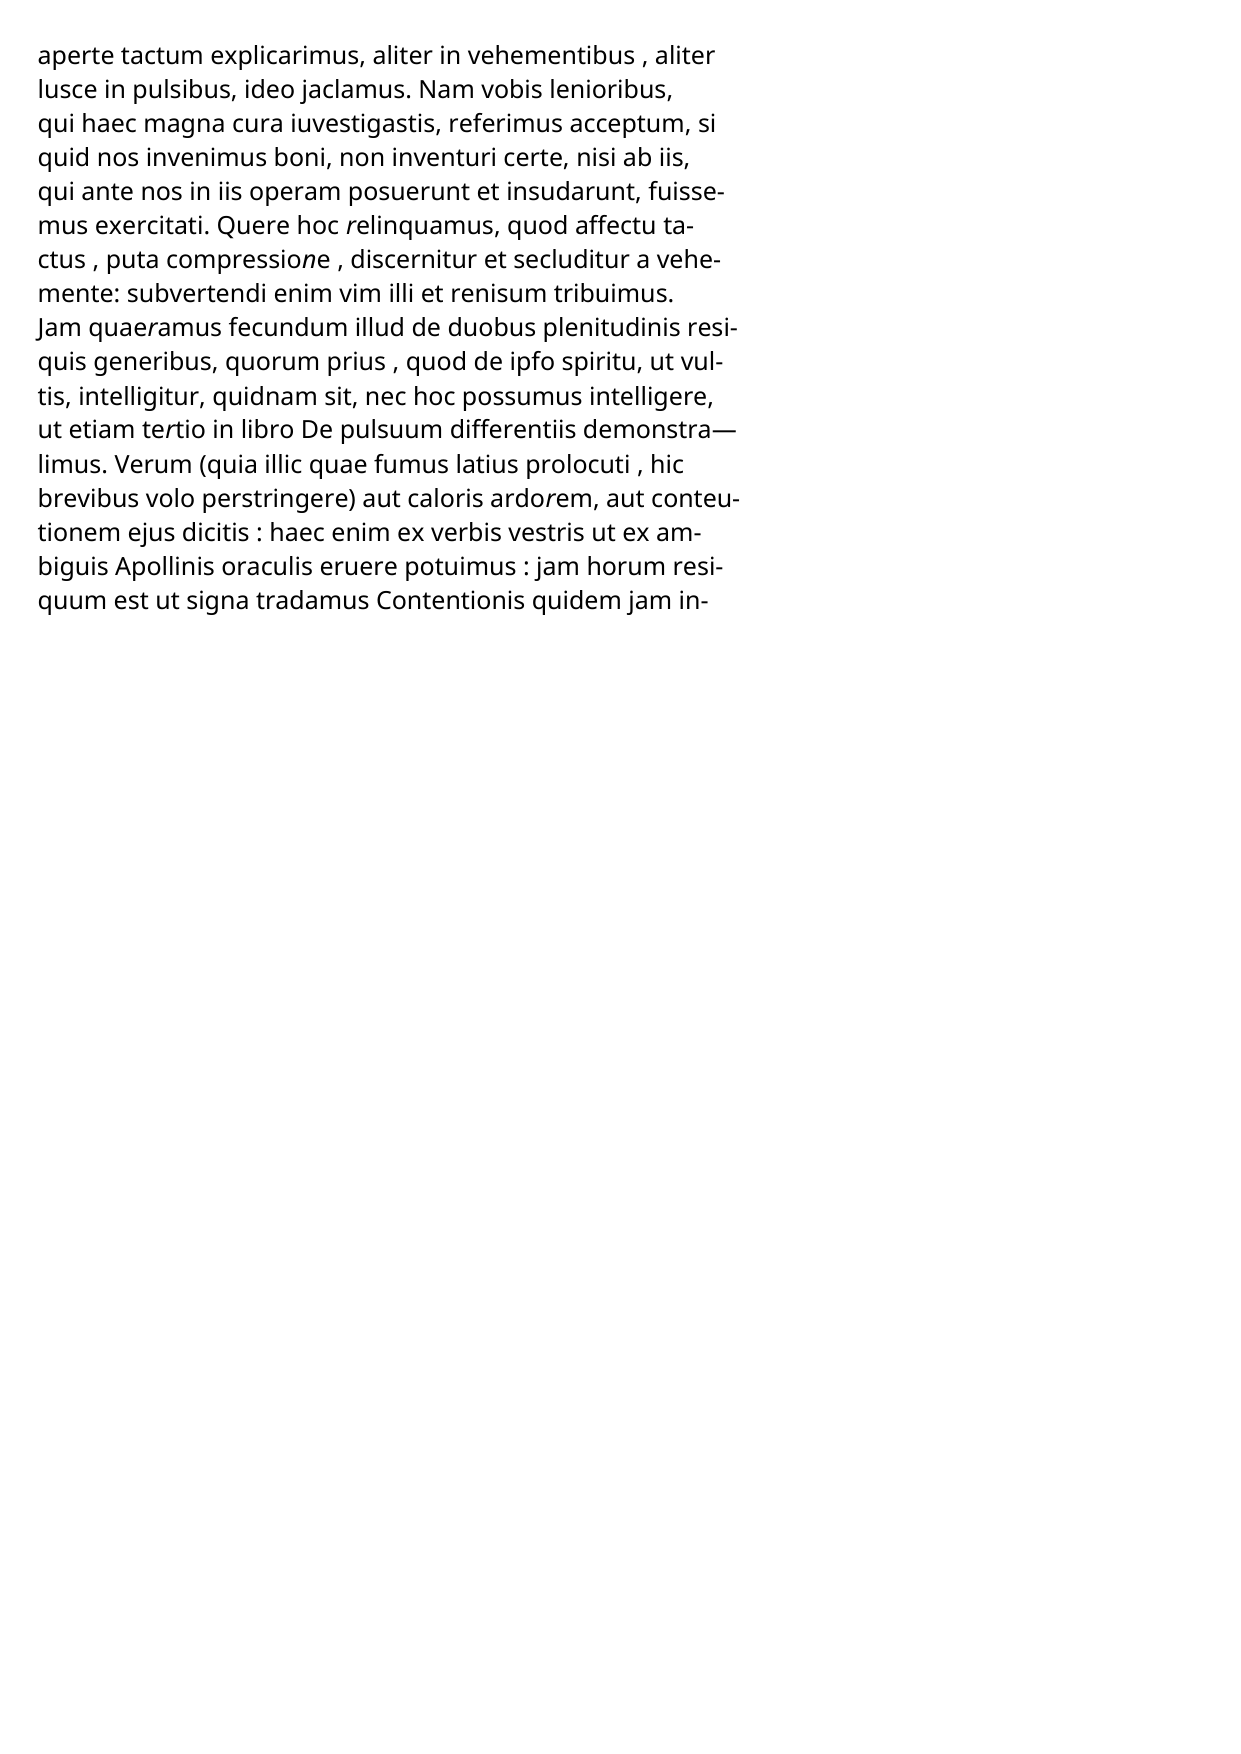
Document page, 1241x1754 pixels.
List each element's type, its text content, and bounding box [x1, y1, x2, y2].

text aperte tactum explicarimus, aliter in vehementibus , aliter lusce in pulsibus, ideo jaclamus. Nam vobis lenioribus, qui haec magna cura iuvestigastis, referimus acceptum, si quid nos invenimus boni, non inventuri certe, nisi ab iis, qui ante nos in iis operam posuerunt et insudarunt, fuisse- mus exercitati. Quere hoc relinquamus, quod affectu ta- ctus , puta compressione , discernitur et secluditur a vehe- mente: subvertendi enim vim illi et renisum tribuimus. Jam quaeramus fecundum illud de duobus plenitudinis resi- quis generibus, quorum prius , quod de ipfo spiritu, ut vul- tis, intelligitur, quidnam sit, nec hoc possumus intelligere, ut etiam tertio in libro De pulsuum differentiis demonstra— limus. Verum (quia illic quae fumus latius prolocuti , hic brevibus volo perstringere) aut caloris ardorem, aut conteu- tionem ejus dicitis : haec enim ex verbis vestris ut ex am- biguis Apollinis oraculis eruere potuimus : jam horum resi- quum est ut signa tradamus Contentionis quidem jam in- [37, 37, 1203, 617]
